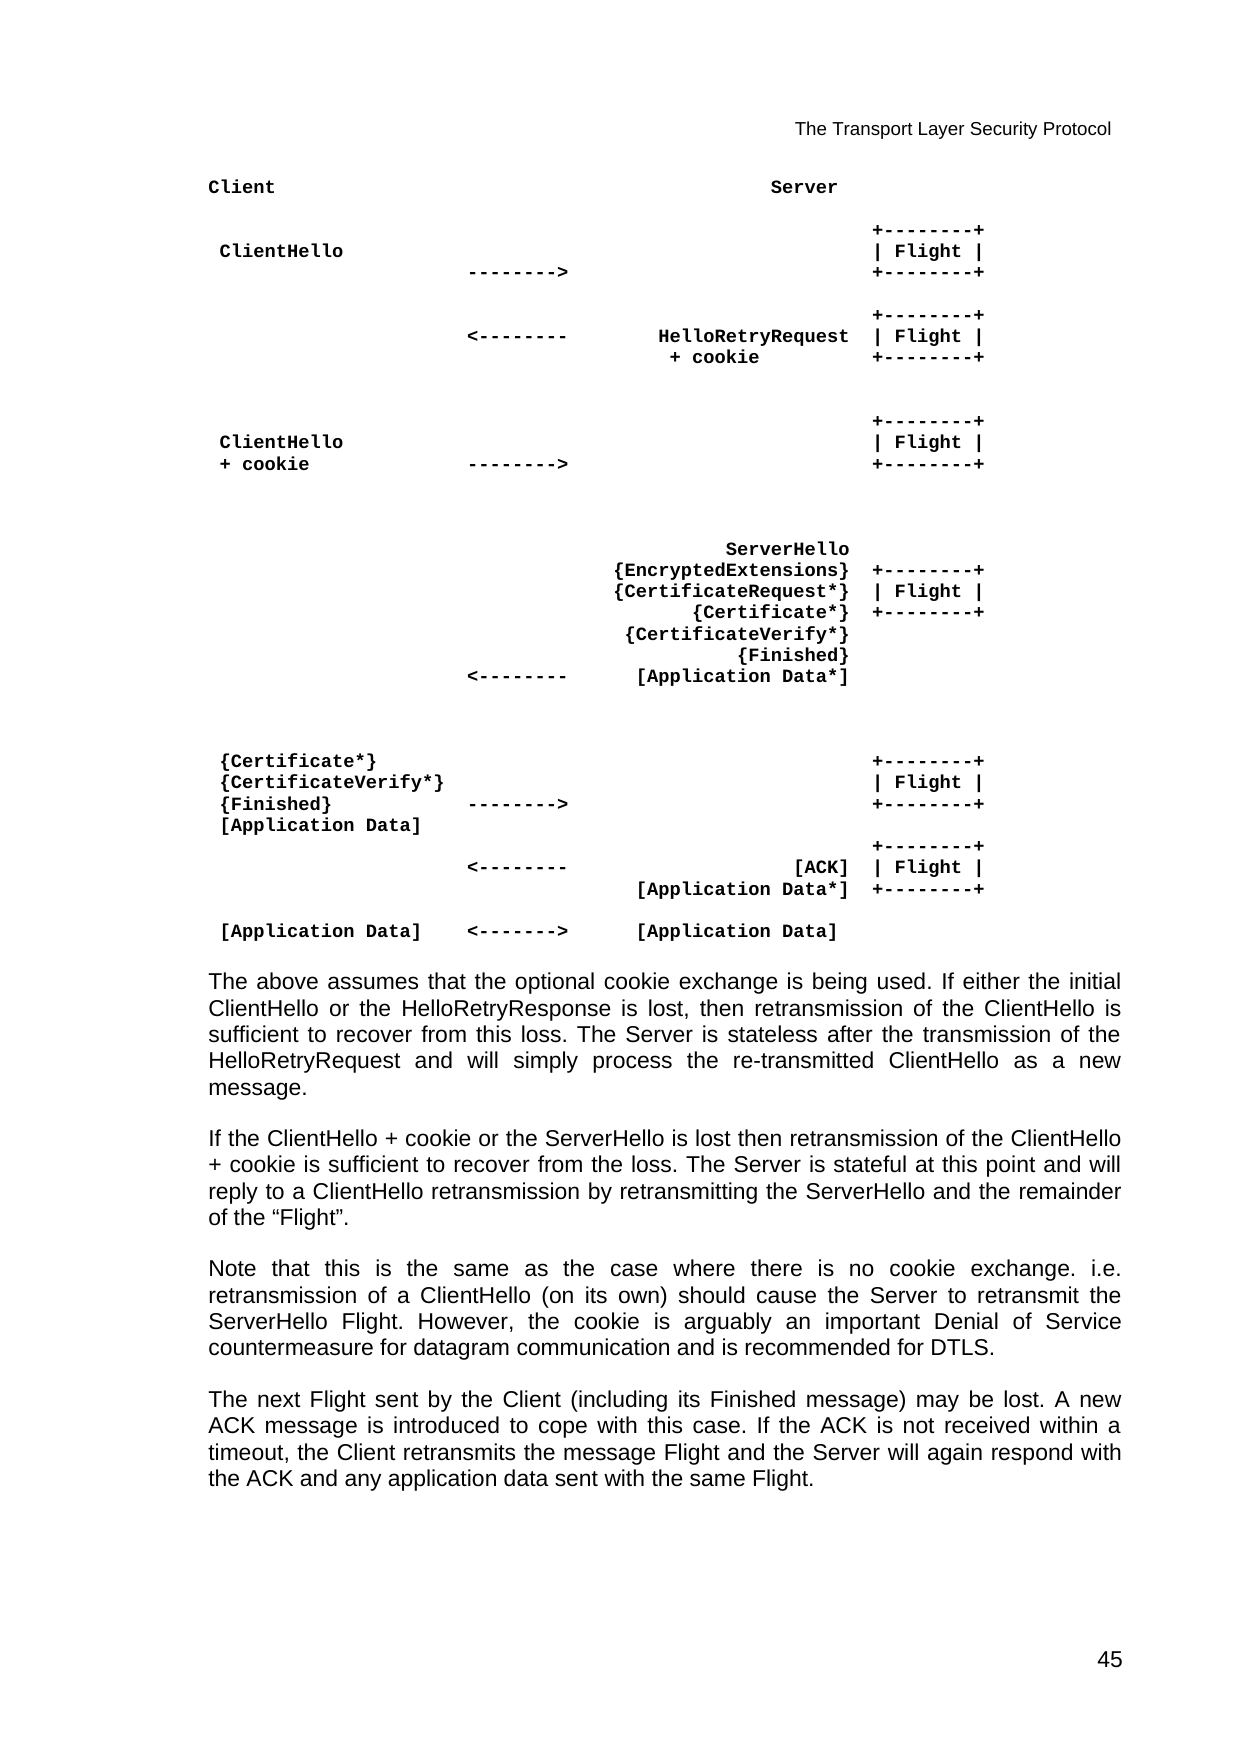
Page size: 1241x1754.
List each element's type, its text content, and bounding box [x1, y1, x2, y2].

text ServerHello [208, 539, 1122, 561]
text The next Flight sent by the Client (including its Finished message) may be lost. A new ACK message is introduced to cope with this case. If the ACK is not received within a timeout, the Client retransmits the message Flight and the Server will again respond with the ACK and any application data sent with the same Flight. [208, 1386, 1122, 1491]
text +--------+ [208, 412, 1122, 433]
text <-------- [Application Data*] [208, 667, 1122, 688]
text {Certificate*} +--------+ [208, 603, 1122, 624]
text +--------+ [208, 221, 1122, 242]
text {CertificateRequest*} | Flight | [208, 582, 1122, 603]
text Client Server [208, 178, 1122, 199]
text If the ClientHello + cookie or the ServerHello is lost then retransmission of the ClientHello + cookie is sufficient to recover from the loss. The Server is stateful at this point and will reply to a ClientHello retransmission by retransmitting the ServerHello and the remainder of the “Flight”. [208, 1125, 1122, 1230]
text + cookie --------> +--------+ [208, 454, 1122, 476]
text + cookie +--------+ [208, 348, 1122, 369]
text [Application Data] [208, 816, 1122, 837]
text +--------+ [208, 306, 1122, 327]
text <-------- HelloRetryRequest | Flight | [208, 327, 1122, 348]
text [Application Data*] +--------+ [208, 879, 1122, 901]
text Note that this is the same as the case where there is no cookie exchange. i.e. retransmission of a ClientHello (on its own) should cause the Server to retransmit the ServerHello Flight. However, the cookie is arguably an important Denial of Service countermeasure for datagram communication and is recommended for DTLS. [208, 1255, 1122, 1361]
text <-------- [ACK] | Flight | [208, 858, 1122, 879]
text +--------+ [208, 837, 1122, 858]
text ClientHello | Flight | [208, 242, 1122, 263]
text --------> +--------+ [208, 263, 1122, 284]
text {EncryptedExtensions} +--------+ [208, 561, 1122, 582]
text {CertificateVerify*} | Flight | [208, 773, 1122, 794]
text {Finished} --------> +--------+ [208, 794, 1122, 816]
text {Certificate*} +--------+ [208, 752, 1122, 773]
text [Application Data] <-------> [Application Data] [208, 922, 1122, 943]
text ClientHello | Flight | [208, 433, 1122, 454]
text {CertificateVerify*} [208, 624, 1122, 646]
text {Finished} [208, 646, 1122, 667]
text The above assumes that the optional cookie exchange is being used. If either the initial ClientHello or the HelloRetryResponse is lost, then retransmission of the ClientHello is sufficient to recover from this loss. The Server is stateless after the transmission of the HelloRetryRequest and will simply process the re-transmitted ClientHello as a new message. [208, 968, 1122, 1100]
